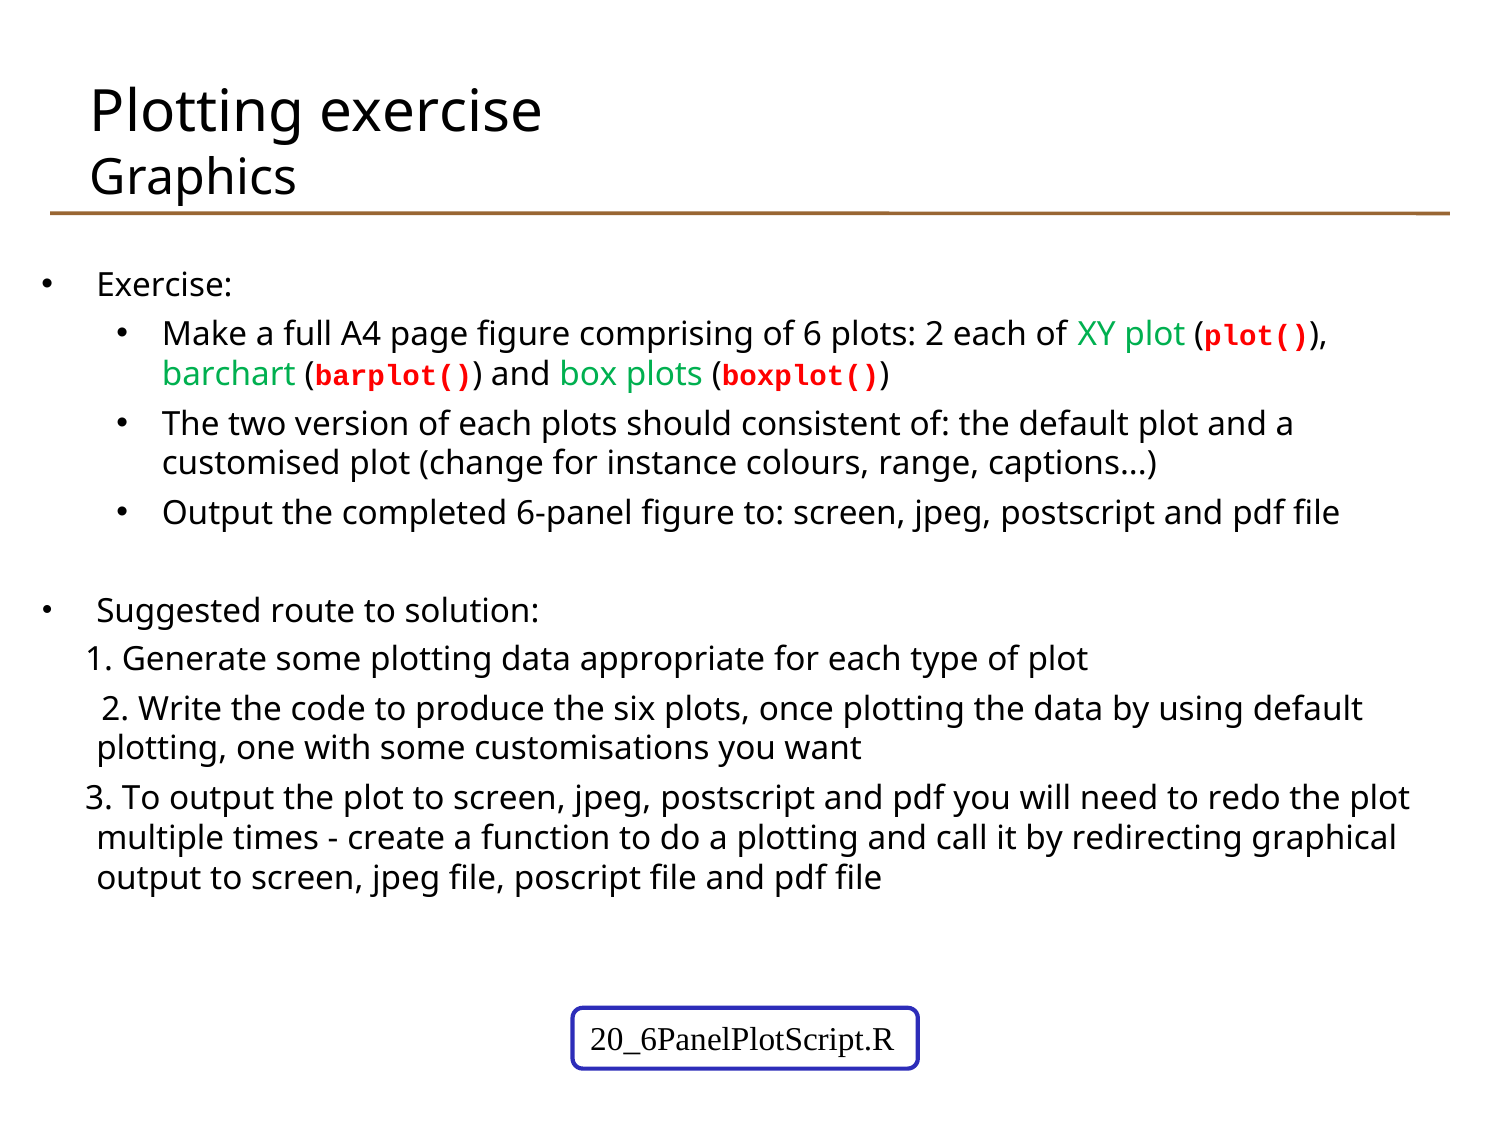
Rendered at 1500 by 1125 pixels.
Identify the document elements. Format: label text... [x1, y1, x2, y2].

text_box Exercise: Make a full A4 page figure comprising of 6 plots: 2 each of XY plot (plot()), barchart (barplot()) and box plots (boxplot()) The two version of each plots should consistent of: the default plot and a customised plot (change for instance colours, range, captions...) Output the completed 6-panel figure to: screen, jpeg, postscript and pdf file Suggested route to solution: 1. Generate some plotting data appropriate for each type of plot 2. Write the code to produce the six plots, once plotting the data by using default plotting, one with some customisations you want 3. To output the plot to screen, jpeg, postscript and pdf you will need to redo the plot multiple times - create a function to do a plotting and call it by redirecting graphical output to screen, jpeg file, poscript file and pdf file [41, 263, 1438, 1006]
text_box 20_6PanelPlotScript.R [572, 1007, 918, 1069]
text_box Plotting exercise Graphics [75, 44, 1425, 233]
